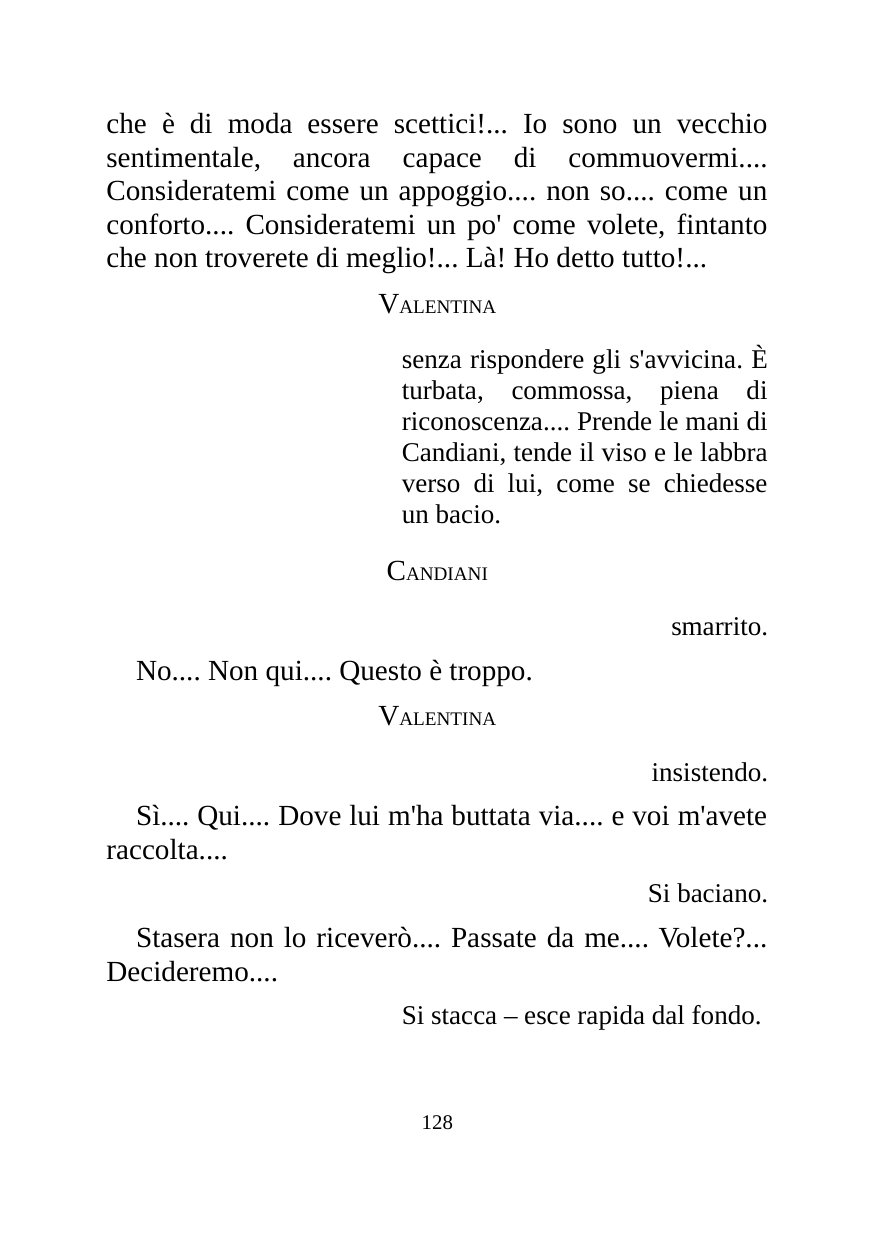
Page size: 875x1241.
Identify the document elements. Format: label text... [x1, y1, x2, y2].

text No.... Non qui.... Questo è troppo. [106, 653, 768, 687]
text Si stacca – esce rapida dal fondo. [402, 999, 768, 1030]
text Candiani [106, 553, 768, 587]
text Sì.... Qui.... Dove lui m'ha buttata via.... e voi m'avete raccolta.... [106, 798, 768, 866]
text smarrito. [402, 610, 768, 641]
text senza rispondere gli s'avvicina. È turbata, commossa, piena di riconoscenza.... Prende le mani di Candiani, tende il viso e le labbra verso di lui, come se chiedesse un bacio. [402, 343, 768, 530]
text Valentina [106, 286, 768, 319]
text Valentina [106, 698, 768, 732]
text che è di moda essere scettici!... Io sono un vecchio sentimentale, ancora capace di commuovermi.... Consideratemi come un appoggio.... non so.... come un conforto.... Consideratemi un po' come volete, fintanto che non troverete di meglio!... Là! Ho detto tutto!... [106, 106, 768, 274]
text Si baciano. [402, 877, 768, 908]
text Stasera non lo riceverò.... Passate da me.... Volete?... Decideremo.... [106, 920, 768, 987]
text insistendo. [402, 756, 768, 787]
